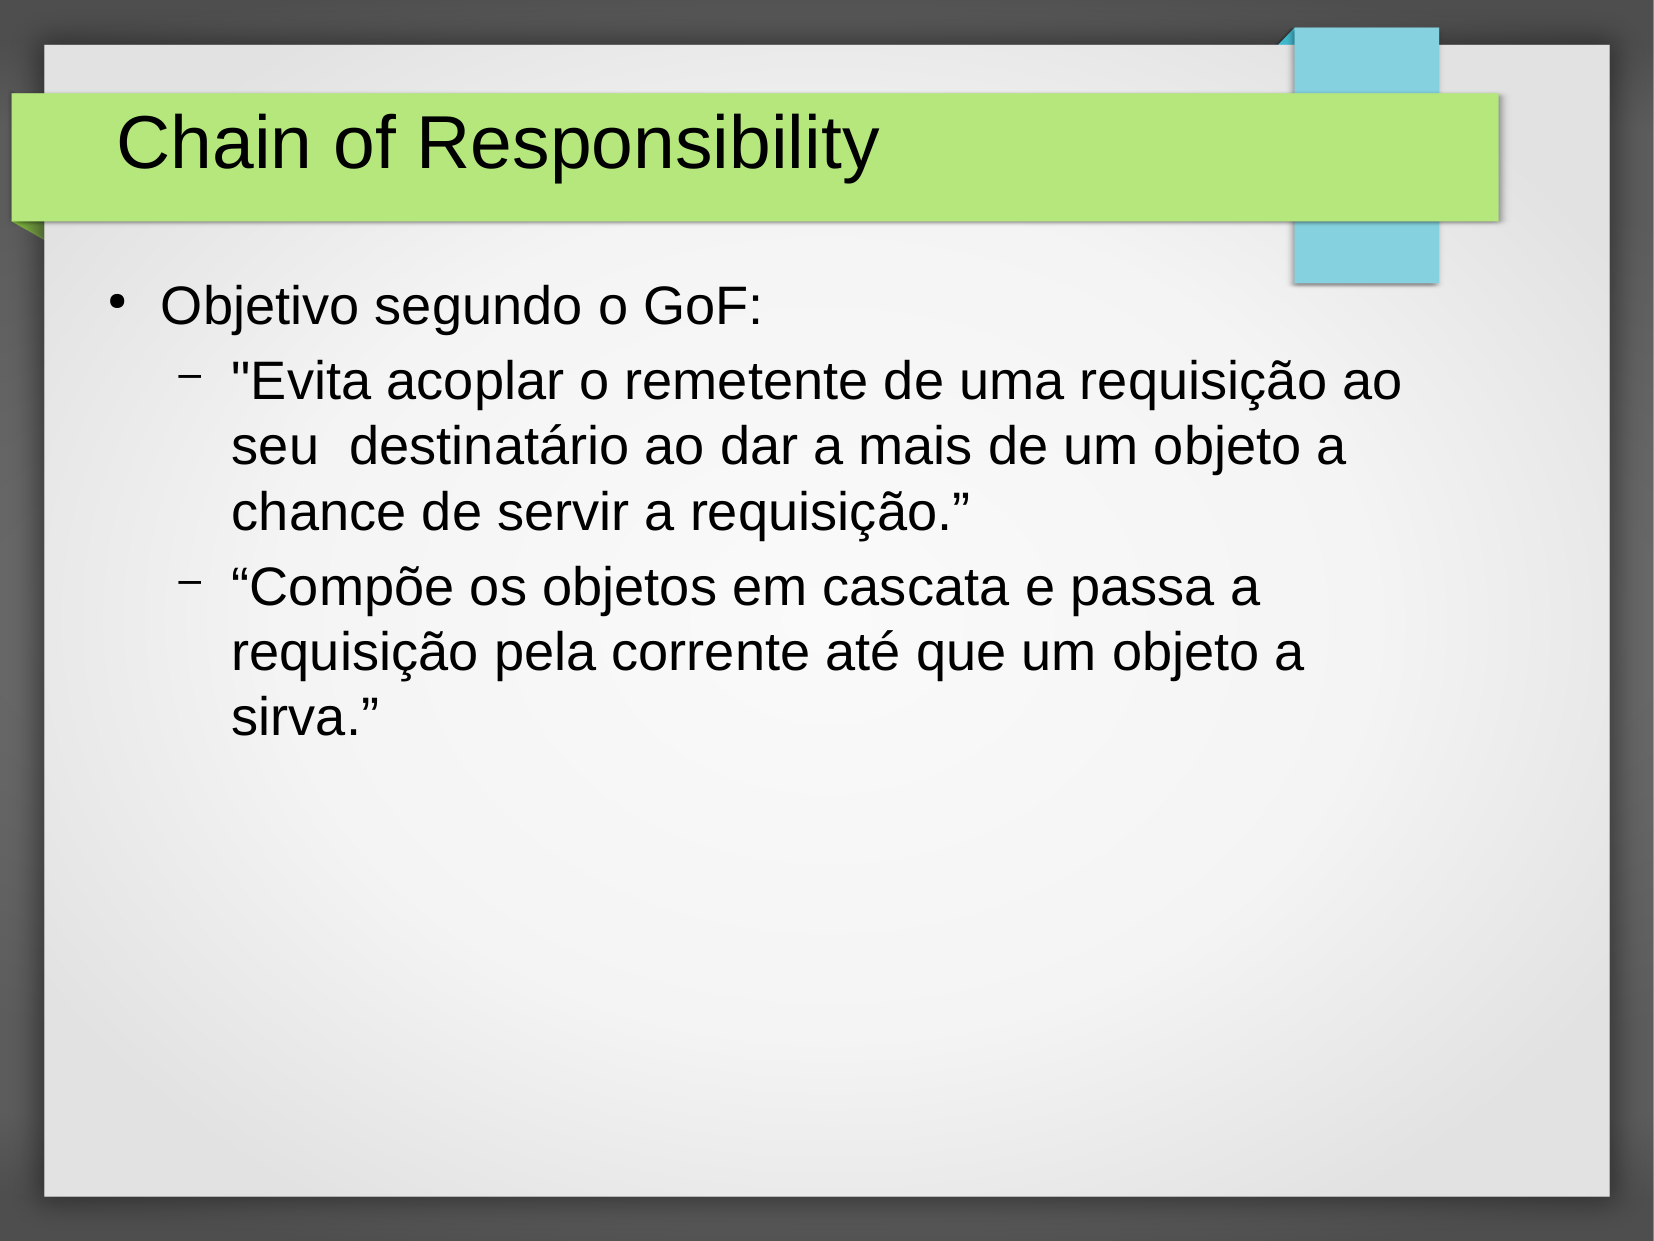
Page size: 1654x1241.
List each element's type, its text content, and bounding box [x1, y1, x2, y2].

picture [0, 0, 1654, 1241]
list Objetivo segundo o GoF: "Evita acoplar o remetente de uma requisição ao seu destinatário ao dar a mais de um objeto a chance de servir a requisição.” “Compõe os objetos em cascata e passa a requisição pela corrente até que um objeto a sirva.” [75, 262, 1426, 1005]
title Chain of Responsibility [75, 45, 1426, 233]
